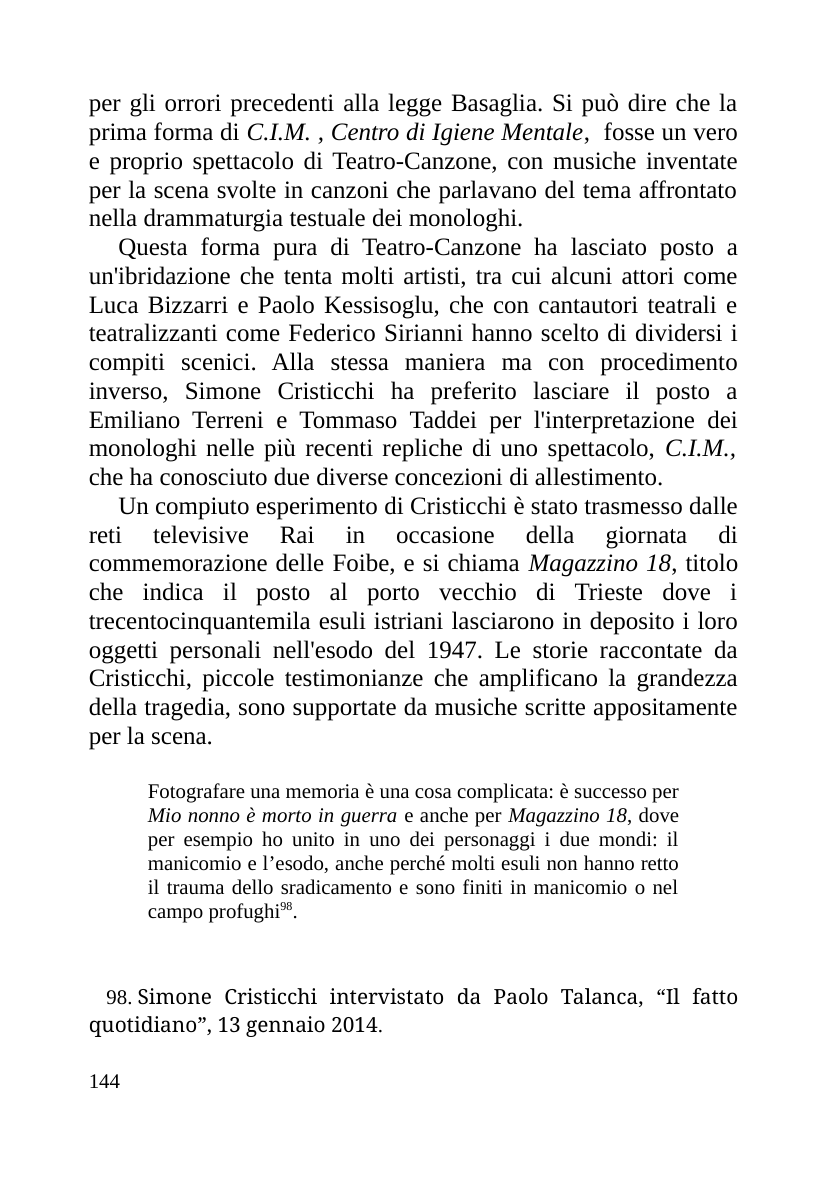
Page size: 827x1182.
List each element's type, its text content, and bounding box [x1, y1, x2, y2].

text Simone Cristicchi intervistato da Paolo Talanca, “Il fatto quotidiano”, 13 gennaio 2014. [88, 982, 738, 1039]
text Questa forma pura di Teatro-Canzone ha lasciato posto a un'ibridazione che tenta molti artisti, tra cui alcuni attori come Luca Bizzarri e Paolo Kessisoglu, che con cantautori teatrali e teatralizzanti come Federico Sirianni hanno scelto di dividersi i compiti scenici. Alla stessa maniera ma con procedimento inverso, Simone Cristicchi ha preferito lasciare il posto a Emiliano Terreni e Tommaso Taddei per l'interpretazione dei monologhi nelle più recenti repliche di uno spettacolo, C.I.M., che ha conosciuto due diverse concezioni di allestimento. [88, 232, 738, 491]
text per gli orrori precedenti alla legge Basaglia. Si può dire che la prima forma di C.I.M. , Centro di Igiene Mentale, fosse un vero e proprio spettacolo di Teatro-Canzone, con musiche inventate per la scena svolte in canzoni che parlavano del tema affrontato nella drammaturgia testuale dei monologhi. [88, 88, 738, 232]
text Un compiuto esperimento di Cristicchi è stato trasmesso dalle reti televisive Rai in occasione della giornata di commemorazione delle Foibe, e si chiama Magazzino 18, titolo che indica il posto al porto vecchio di Trieste dove i trecentocinquantemila esuli istriani lasciarono in deposito i loro oggetti personali nell'esodo del 1947. Le storie raccontate da Cristicchi, piccole testimonianze che amplificano la grandezza della tragedia, sono supportate da musiche scritte appositamente per la scena. [88, 491, 738, 750]
text Fotografare una memoria è una cosa complicata: è successo per Mio nonno è morto in guerra e anche per Magazzino 18, dove per esempio ho unito in uno dei personaggi i due mondi: il manicomio e l’esodo, anche perché molti esuli non hanno retto il trauma dello sradicamento e sono finiti in manicomio o nel campo profughi. [148, 778, 679, 923]
